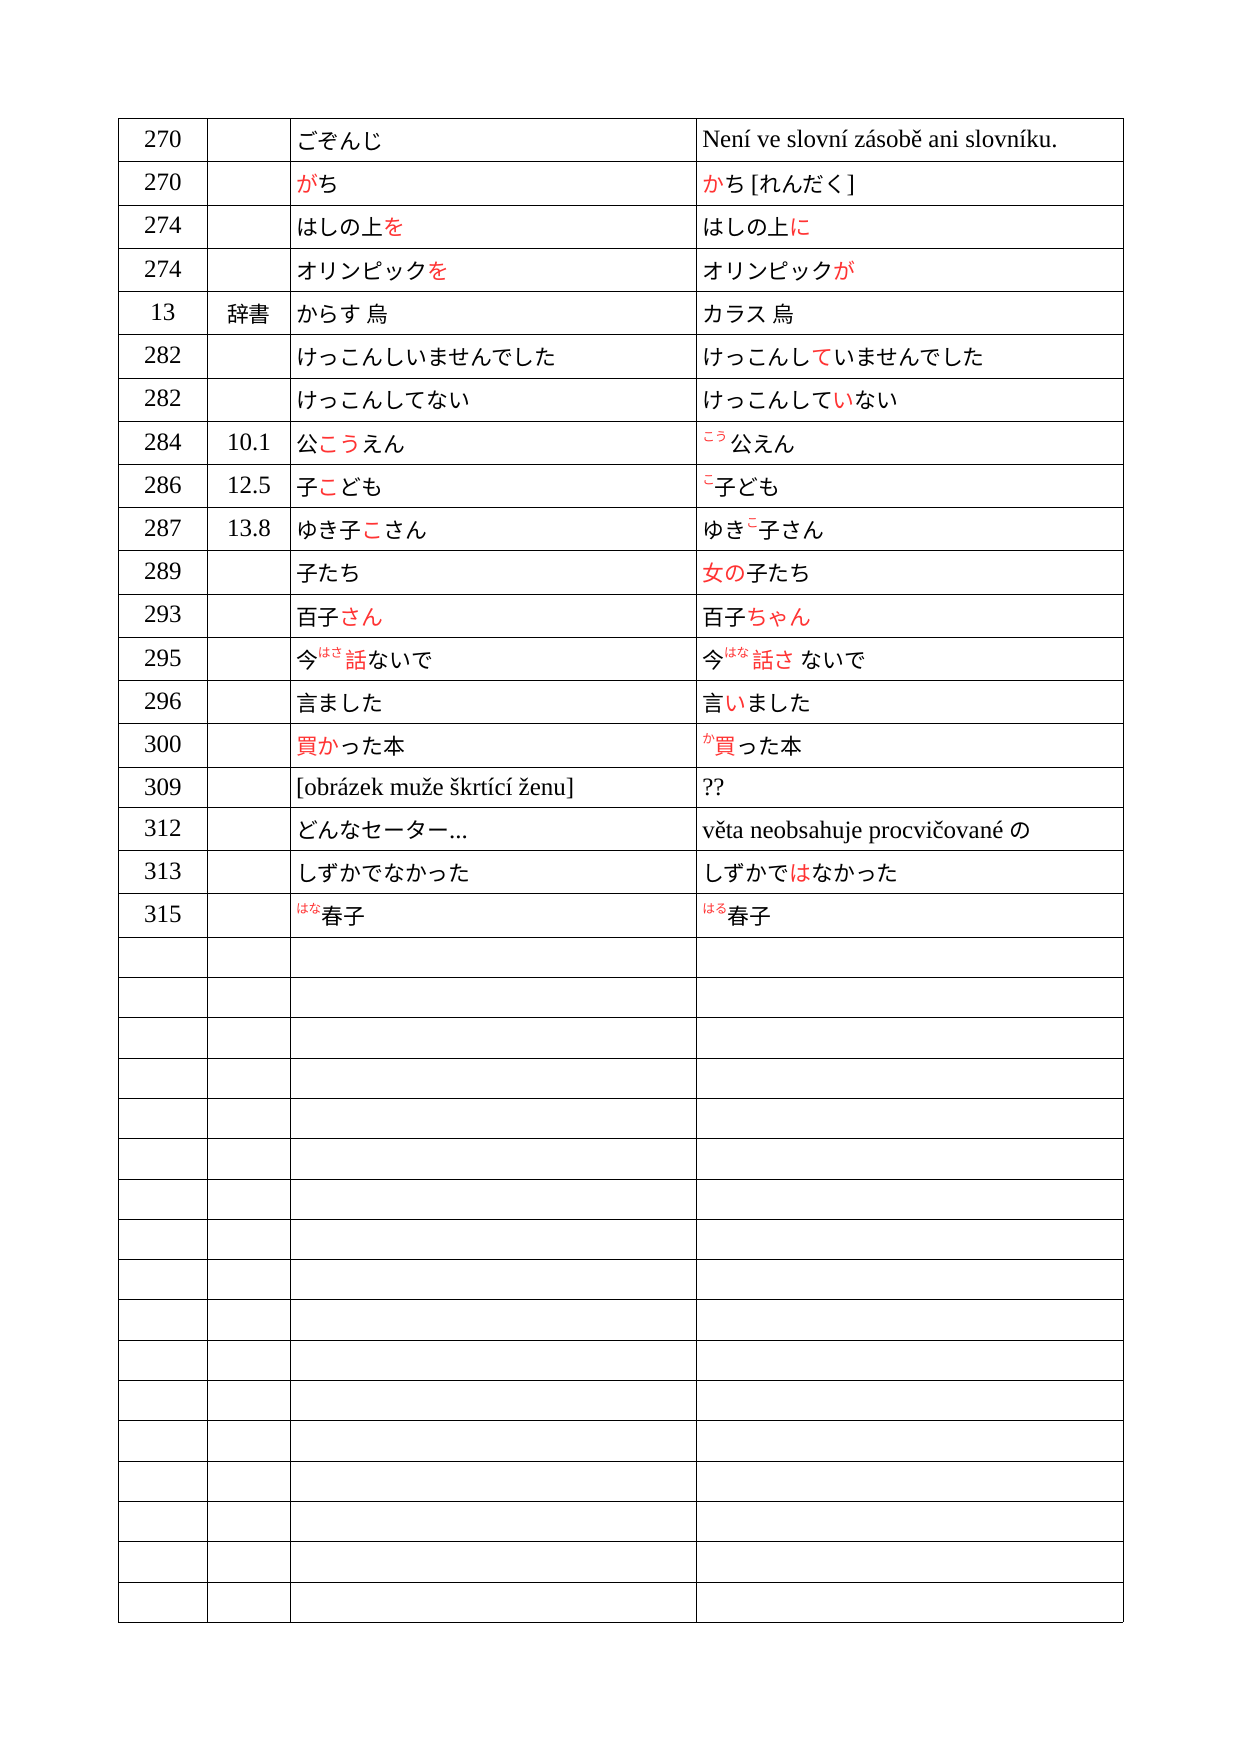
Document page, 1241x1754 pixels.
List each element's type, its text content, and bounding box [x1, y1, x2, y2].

table_cell [291, 1300, 696, 1340]
table_cell けっこんしていませんでした [697, 335, 1123, 377]
table_cell オリンピックを [291, 249, 696, 291]
table_cell [208, 595, 290, 637]
table_cell 270 [119, 162, 207, 204]
table_cell [291, 1260, 696, 1299]
table_cell [697, 1139, 1123, 1178]
table_cell [119, 1421, 207, 1461]
table_cell [208, 1421, 290, 1461]
table_cell 10.1 [208, 422, 290, 464]
table_cell [697, 1220, 1123, 1259]
table_cell [291, 1421, 696, 1461]
table_cell [697, 1502, 1123, 1541]
table_cell [208, 1180, 290, 1219]
table_cell [697, 1260, 1123, 1299]
table_cell [697, 1059, 1123, 1098]
table_cell [208, 1462, 290, 1501]
table_cell ゆきこ子さん [697, 508, 1123, 550]
table_cell けっこんしていない [697, 379, 1123, 421]
table_cell [208, 1059, 290, 1098]
table_cell [119, 1059, 207, 1098]
table_cell [697, 1421, 1123, 1461]
table_cell [119, 1139, 207, 1178]
table_cell [697, 1341, 1123, 1380]
table_cell どんなセーター... [291, 808, 696, 850]
table_cell [208, 1018, 290, 1057]
table_cell けっこんしいませんでした [291, 335, 696, 377]
table_cell かち [れんだく] [697, 162, 1123, 204]
table_cell 13.8 [208, 508, 290, 550]
table_cell 312 [119, 808, 207, 850]
table_cell [291, 1583, 696, 1622]
table_cell [119, 1180, 207, 1219]
table_cell ごぞんじ [291, 119, 696, 161]
table_cell [208, 1220, 290, 1259]
table_cell か買った本 [697, 724, 1123, 767]
table_cell [119, 1220, 207, 1259]
table_cell [291, 1018, 696, 1057]
table_cell [119, 1300, 207, 1340]
table_cell věta neobsahuje procvičované の [697, 808, 1123, 850]
table_cell [208, 724, 290, 767]
table_cell [208, 1139, 290, 1178]
table_cell 274 [119, 206, 207, 248]
table_cell しずかではなかった [697, 851, 1123, 893]
table_cell [208, 1099, 290, 1138]
table_cell [208, 938, 290, 977]
table_cell 293 [119, 595, 207, 637]
table_cell [697, 1300, 1123, 1340]
table_cell [119, 1341, 207, 1380]
table_cell [208, 551, 290, 594]
table_cell がち [291, 162, 696, 204]
table_cell [119, 1583, 207, 1622]
table_cell [208, 681, 290, 723]
table_cell [291, 938, 696, 977]
table_cell 子たち [291, 551, 696, 594]
table_cell [208, 119, 290, 161]
table_cell [208, 379, 290, 421]
table_cell ゆき子こさん [291, 508, 696, 550]
table_cell [697, 978, 1123, 1017]
table_cell [291, 1220, 696, 1259]
table_cell 270 [119, 119, 207, 161]
table_cell [119, 1462, 207, 1501]
table_cell [697, 1583, 1123, 1622]
table_cell [119, 938, 207, 977]
table_cell [208, 1341, 290, 1380]
table_cell はな春子 [291, 894, 696, 937]
table_cell こ子ども [697, 465, 1123, 507]
table_cell [119, 1099, 207, 1138]
table_cell 百子ちゃん [697, 595, 1123, 637]
table_cell [291, 1381, 696, 1420]
table_cell [291, 1542, 696, 1582]
table_cell [291, 1341, 696, 1380]
table_cell [291, 1059, 696, 1098]
table_cell [697, 1099, 1123, 1138]
table_cell 買かった本 [291, 724, 696, 767]
table_cell [208, 335, 290, 377]
table_cell はる春子 [697, 894, 1123, 937]
table_cell [697, 1018, 1123, 1057]
table_cell 282 [119, 335, 207, 377]
table_cell カラス 烏 [697, 292, 1123, 334]
table_cell 辞書 [208, 292, 290, 334]
table_cell [697, 938, 1123, 977]
table_cell [208, 638, 290, 680]
table_cell はしの上を [291, 206, 696, 248]
table_cell 今はな 話さ ないで [697, 638, 1123, 680]
table_cell 282 [119, 379, 207, 421]
table_cell [697, 1462, 1123, 1501]
table_cell 百子さん [291, 595, 696, 637]
table_cell [208, 249, 290, 291]
table_cell [697, 1180, 1123, 1219]
table_cell 289 [119, 551, 207, 594]
table_cell けっこんしてない [291, 379, 696, 421]
table_cell [291, 1462, 696, 1501]
table_cell 286 [119, 465, 207, 507]
table_cell [208, 1300, 290, 1340]
table_cell 287 [119, 508, 207, 550]
table_cell [208, 851, 290, 893]
table_cell [119, 1260, 207, 1299]
table_cell [291, 978, 696, 1017]
table_cell [208, 894, 290, 937]
table_cell [208, 162, 290, 204]
table_cell [119, 1381, 207, 1420]
table_cell はしの上に [697, 206, 1123, 248]
table_cell ?? [697, 768, 1123, 807]
table_cell 今はさ 話ないで [291, 638, 696, 680]
table_cell [119, 1502, 207, 1541]
table_cell こう 公えん [697, 422, 1123, 464]
table_cell 公こうえん [291, 422, 696, 464]
table_cell [208, 1583, 290, 1622]
table_cell 296 [119, 681, 207, 723]
table_cell [119, 1018, 207, 1057]
table_cell 女の子たち [697, 551, 1123, 594]
table_cell [291, 1099, 696, 1138]
table_cell 315 [119, 894, 207, 937]
table_cell しずかでなかった [291, 851, 696, 893]
table_cell [208, 768, 290, 807]
table_cell 309 [119, 768, 207, 807]
table_cell 言ました [291, 681, 696, 723]
table_cell [291, 1180, 696, 1219]
table_cell [697, 1381, 1123, 1420]
table_cell [291, 1139, 696, 1178]
table_cell [697, 1542, 1123, 1582]
table_cell 284 [119, 422, 207, 464]
table_cell [208, 1260, 290, 1299]
table_cell [208, 1502, 290, 1541]
table_cell [208, 1381, 290, 1420]
table_cell 300 [119, 724, 207, 767]
table_cell [208, 808, 290, 850]
table_cell Není ve slovní zásobě ani slovníku. [697, 119, 1123, 161]
table_cell からす 烏 [291, 292, 696, 334]
table_cell 言いました [697, 681, 1123, 723]
table_cell [obrázek muže škrtící ženu] [291, 768, 696, 807]
table_cell 12.5 [208, 465, 290, 507]
table_cell [208, 206, 290, 248]
table_cell [208, 1542, 290, 1582]
table_cell 13 [119, 292, 207, 334]
table_cell 295 [119, 638, 207, 680]
table_cell [208, 978, 290, 1017]
table_cell [291, 1502, 696, 1541]
table_cell 子こども [291, 465, 696, 507]
table_cell 274 [119, 249, 207, 291]
table_cell [119, 1542, 207, 1582]
table_cell オリンピックが [697, 249, 1123, 291]
table_cell [119, 978, 207, 1017]
table_cell 313 [119, 851, 207, 893]
